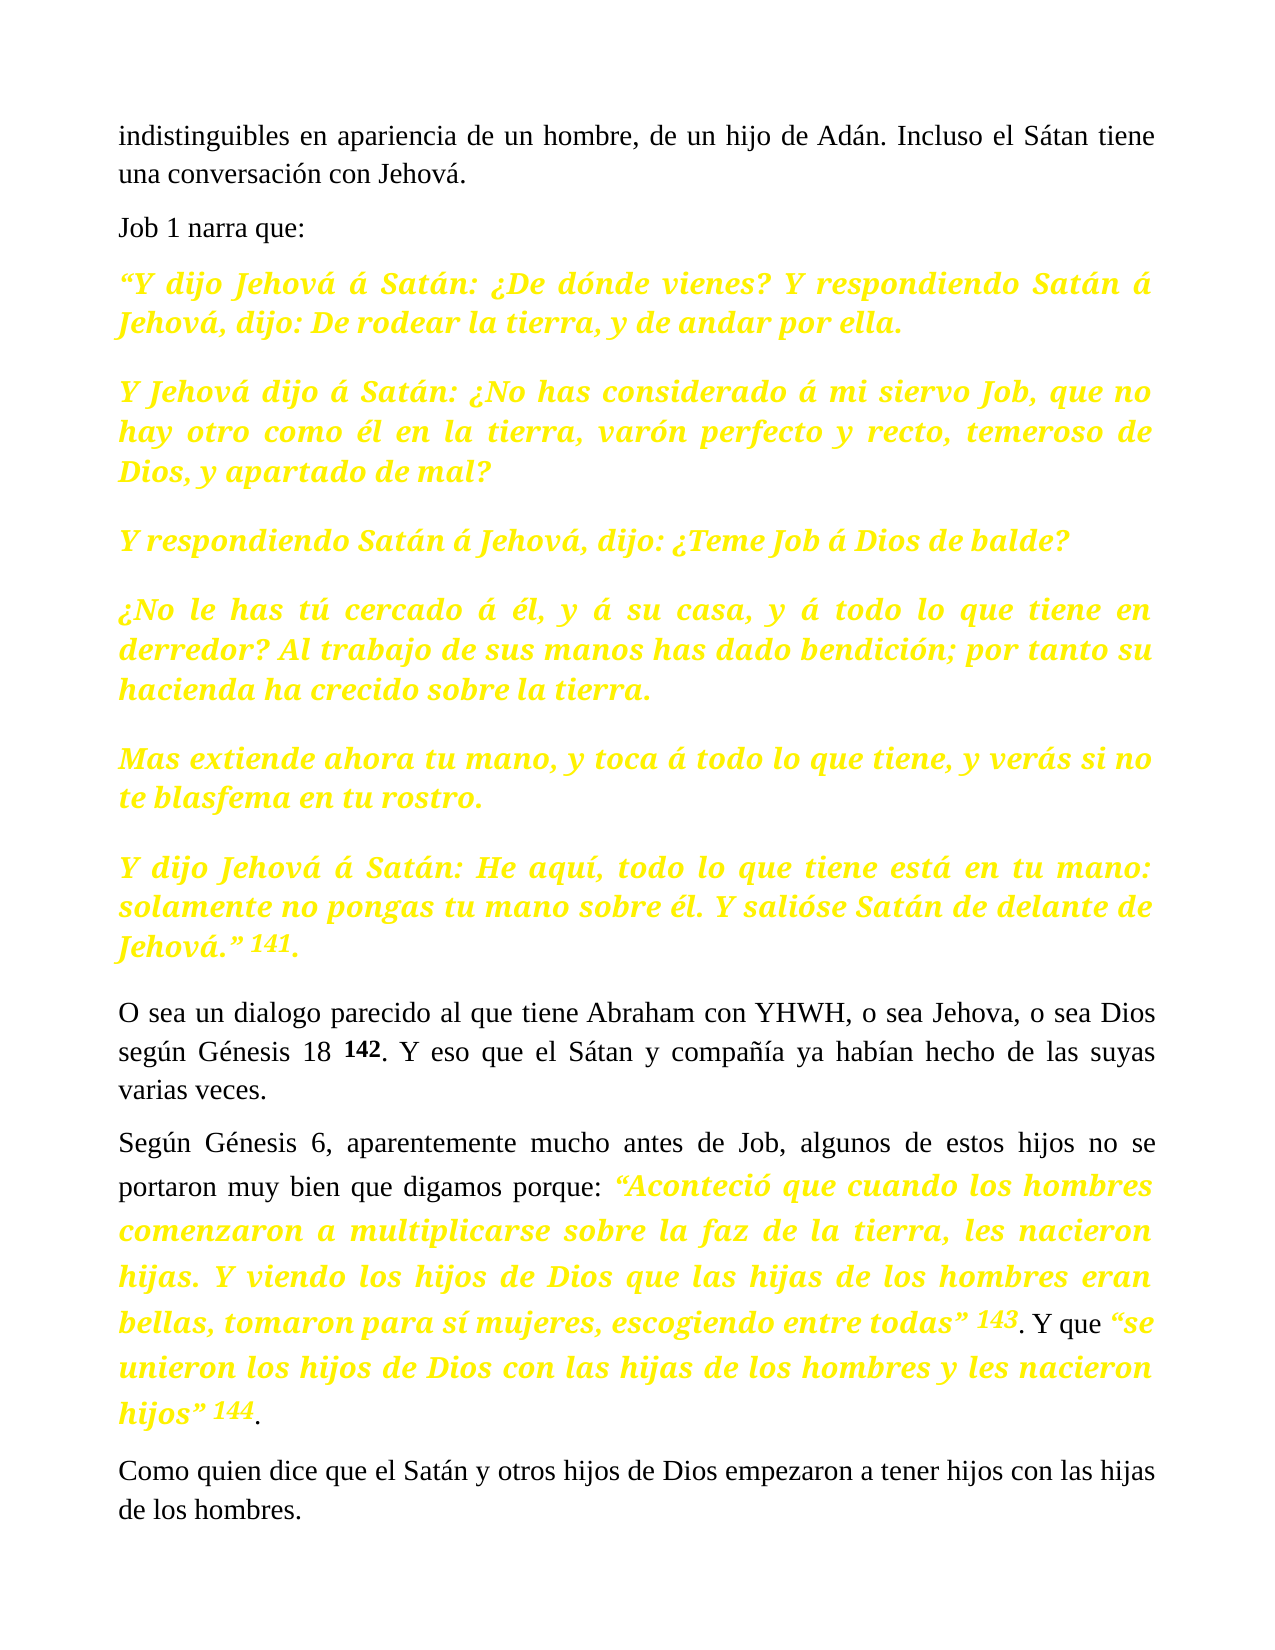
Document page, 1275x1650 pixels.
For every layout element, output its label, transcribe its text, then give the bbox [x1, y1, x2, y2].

text indistinguibles en apariencia de un hombre, de un hijo de Adán. Incluso el Sátan tiene una conversación con Jehová. [118, 118, 1157, 190]
text ¿No le has tú cercado á él, y á su casa, y á todo lo que tiene en derredor? Al trabajo de sus manos has dado bendición; por tanto su hacienda ha crecido sobre la tierra. [118, 589, 1157, 708]
text Job 1 narra que: [118, 210, 1157, 243]
text O sea un dialogo parecido al que tiene Abraham con YHWH, o sea Jehova, o sea Dios según Génesis 18 . Y eso que el Sátan y compañía ya habían hecho de las suyas varias veces. [118, 995, 1157, 1106]
text “Y dijo Jehová á Satán: ¿De dónde vienes? Y respondiendo Satán á Jehová, dijo: De rodear la tierra, y de andar por ella. [118, 263, 1157, 342]
text Y respondiendo Satán á Jehová, dijo: ¿Teme Job á Dios de balde? [118, 520, 1157, 560]
text Según Génesis 6, aparentemente mucho antes de Job, algunos de estos hijos no se portaron muy bien que digamos porque: “Aconteció que cuando los hombres comenzaron a multiplicarse sobre la faz de la tierra, les nacieron hijas. Y viendo los hijos de Dios que las hijas de los hombres eran bellas, tomaron para sí mujeres, escogiendo entre todas” . Y que “se unieron los hijos de Dios con las hijas de los hombres y les nacieron hijos” . [118, 1126, 1157, 1433]
text Y Jehová dijo á Satán: ¿No has considerado á mi siervo Job, que no hay otro como él en la tierra, varón perfecto y recto, temeroso de Dios, y apartado de mal? [118, 372, 1157, 491]
text Como quien dice que el Satán y otros hijos de Dios empezaron a tener hijos con las hijas de los hombres. [118, 1453, 1157, 1526]
text Mas extiende ahora tu mano, y toca á todo lo que tiene, y verás si no te blasfema en tu rostro. [118, 738, 1157, 817]
text Y dijo Jehová á Satán: He aquí, todo lo que tiene está en tu mano: solamente no pongas tu mano sobre él. Y salióse Satán de delante de Jehová.” . [118, 847, 1157, 966]
